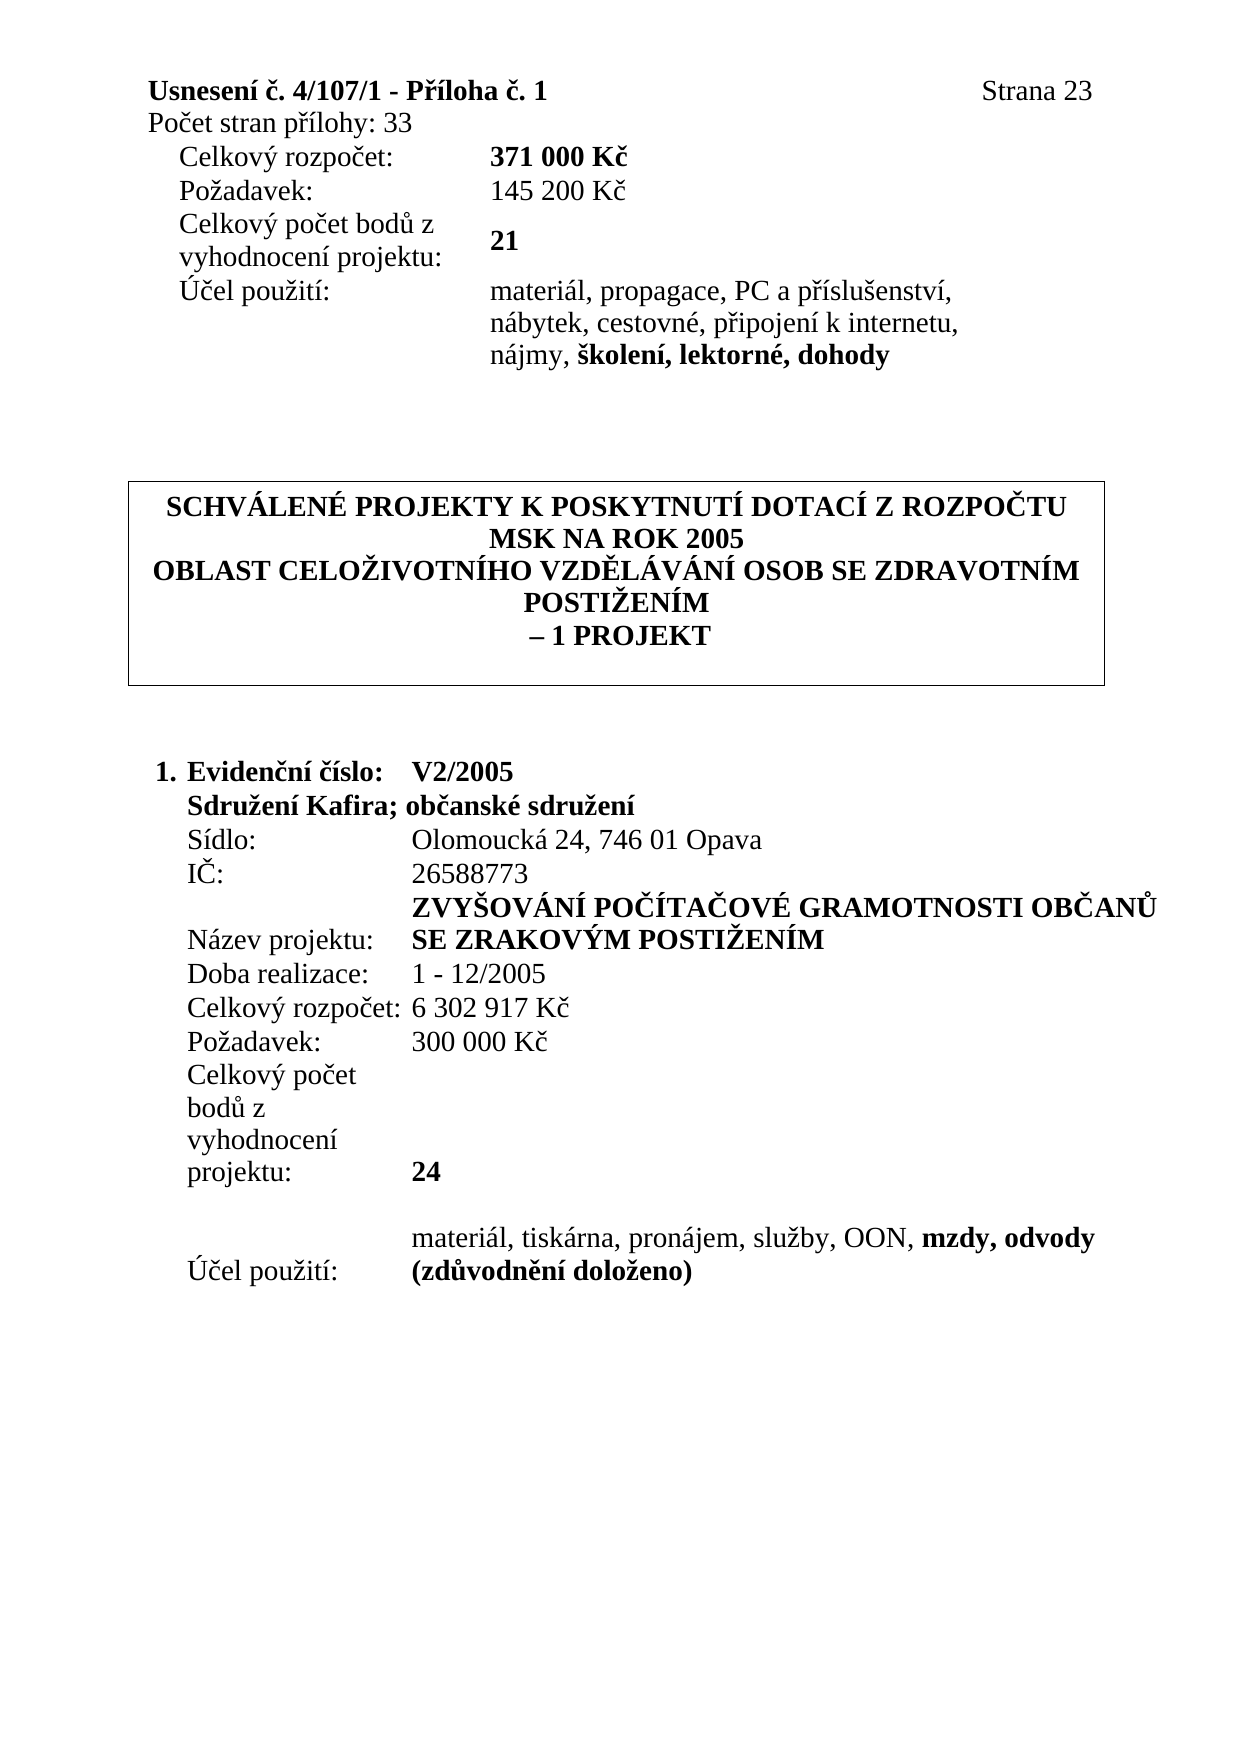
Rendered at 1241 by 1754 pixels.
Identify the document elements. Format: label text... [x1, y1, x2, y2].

table_cell [146, 139, 177, 172]
table_cell Sídlo: [185, 822, 410, 856]
table_cell [146, 1188, 185, 1286]
table_cell 145 200 Kč [488, 172, 1014, 206]
table_header V2/2005 [410, 754, 912, 788]
table_cell Celkový počet bodů z vyhodnocení projektu: [178, 206, 488, 272]
table_cell [146, 856, 185, 889]
table_cell [912, 856, 1240, 889]
table_cell [1014, 139, 1240, 172]
table_cell Doba realizace: [185, 956, 410, 989]
table_cell [146, 1023, 185, 1057]
table_cell Účel použití: [178, 272, 488, 371]
table_cell Požadavek: [185, 1023, 410, 1057]
table_cell [146, 172, 177, 206]
table_cell [146, 272, 177, 371]
text OBLAST CELOŽIVOTNÍHO VZDĚLÁVÁNÍ OSOB SE ZDRAVOTNÍM POSTIŽENÍM [145, 554, 1088, 619]
table_cell Celkový počet bodů z vyhodnocení projektu: [185, 1057, 410, 1188]
table_cell 1 - 12/2005 [410, 956, 912, 989]
table_cell [912, 788, 1240, 822]
table_cell materiál, tiskárna, pronájem, služby, OON, mzdy, odvody (zdůvodnění doloženo) [410, 1188, 1240, 1286]
text schválené PROJEKTY K POSKYTNUTÍ DOTACÍ Z ROZPOČTU MSK NA ROK 2005 [145, 490, 1088, 554]
table_cell [146, 206, 177, 272]
table_cell ZVYŠOVÁNÍ POČÍTAČOVÉ GRAMOTNOSTI OBČANŮ SE ZRAKOVÝM POSTIŽENÍM [410, 890, 1240, 956]
table_cell Požadavek: [178, 172, 488, 206]
table_cell [146, 788, 185, 822]
table_cell 21 [488, 206, 1014, 272]
table_cell Celkový rozpočet: [178, 139, 488, 172]
table_cell 24 [410, 1057, 912, 1188]
table_cell [912, 990, 1240, 1023]
table_cell IČ: [185, 856, 410, 889]
table_cell [1014, 206, 1240, 272]
table_cell [146, 1057, 185, 1188]
table_cell Celkový rozpočet: [185, 990, 410, 1023]
table_cell materiál, propagace, PC a příslušenství, nábytek, cestovné, připojení k internetu, nájmy, školení, lektorné, dohody [488, 272, 1014, 371]
text – 1 PROJEKT [145, 619, 1088, 651]
table_cell 371 000 Kč [488, 139, 1014, 172]
table_cell 6 302 917 Kč [410, 990, 912, 1023]
table_cell [912, 1023, 1240, 1057]
table_cell Název projektu: [185, 890, 410, 956]
table_cell [912, 822, 1240, 856]
table_header 1. [146, 754, 185, 788]
table_cell [912, 1057, 1240, 1188]
table_cell [912, 956, 1240, 989]
table_cell [1014, 272, 1240, 371]
table_header [912, 754, 1240, 788]
table_cell [146, 956, 185, 989]
table_cell [146, 890, 185, 956]
table_cell 300 000 Kč [410, 1023, 912, 1057]
table_cell Účel použití: [185, 1188, 410, 1286]
table_header Evidenční číslo: [185, 754, 410, 788]
table_cell [146, 990, 185, 1023]
table_cell 26588773 [410, 856, 912, 889]
table_cell Olomoucká 24, 746 01 Opava [410, 822, 912, 856]
table_cell [146, 822, 185, 856]
table_cell [1014, 172, 1240, 206]
table_cell Sdružení Kafira; občanské sdružení [185, 788, 912, 822]
